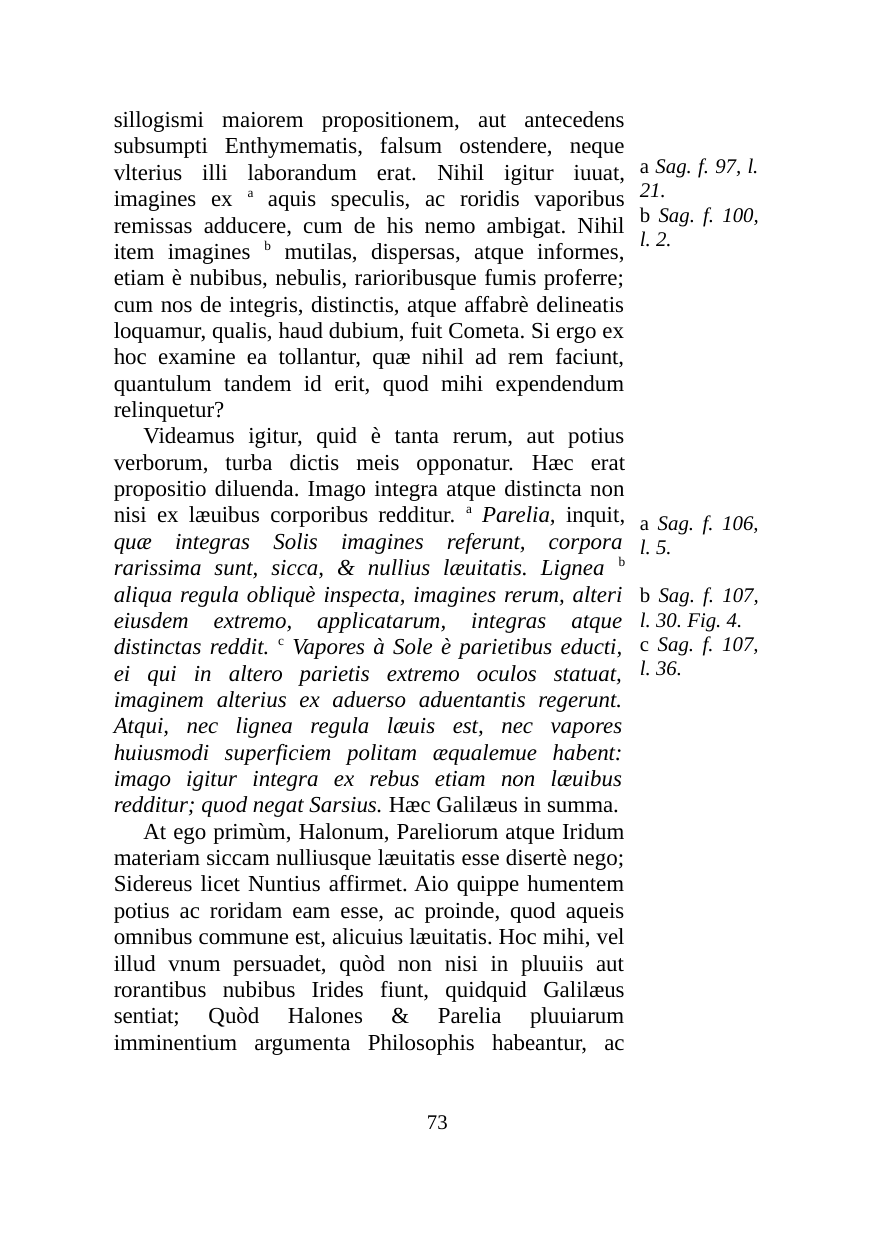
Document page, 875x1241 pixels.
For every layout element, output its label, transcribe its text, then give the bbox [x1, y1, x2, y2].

table_cell a Sag. f. 97, l. 21. b Sag. f. 100, l. 2. [632, 106, 768, 422]
table_cell [632, 818, 768, 1055]
table_cell a Sag. f. 106, l. 5. b Sag. f. 107, l. 30. Fig. 4. c Sag. f. 107, l. 36. [632, 423, 768, 818]
